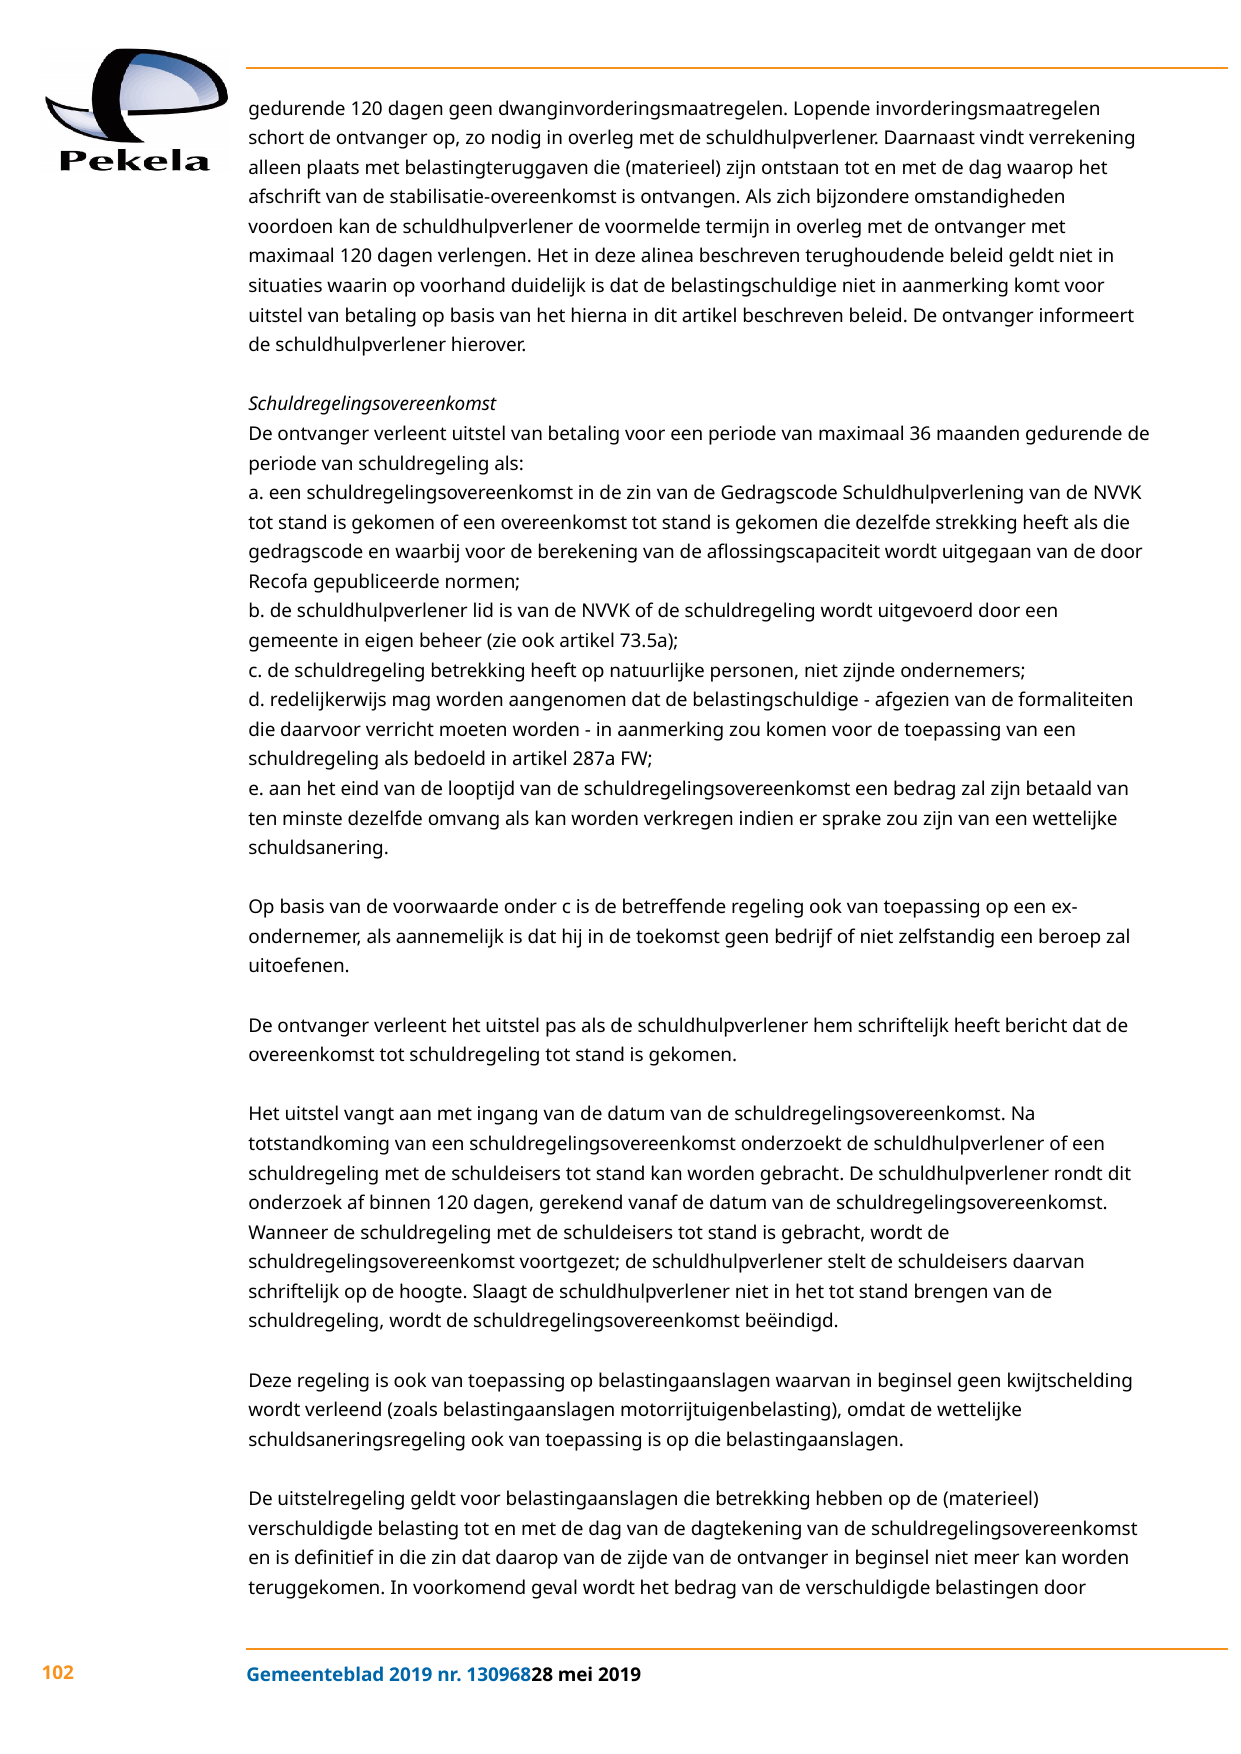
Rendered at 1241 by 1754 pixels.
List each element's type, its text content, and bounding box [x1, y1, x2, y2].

text De ontvanger verleent het uitstel pas als de schuldhulpverlener hem schriftelijk heeft bericht dat de overeenkomst tot schuldregeling tot stand is gekomen. [248, 1012, 1152, 1067]
picture [41, 47, 231, 172]
text b. de schuldhulpverlener lid is van de NVVK of de schuldregeling wordt uitgevoerd door een gemeente in eigen beheer (zie ook artikel 73.5a); [248, 598, 1152, 653]
text De uitstelregeling geldt voor belastingaanslagen die betrekking hebben op de (materieel) verschuldigde belasting tot en met de dag van de dagtekening van de schuldregelingsovereenkomst en is definitief in die zin dat daarop van de zijde van de ontvanger in beginsel niet meer kan worden teruggekomen. In voorkomend geval wordt het bedrag van de verschuldigde belastingen door [248, 1485, 1152, 1600]
text a. een schuldregelingsovereenkomst in de zin van de Gedragscode Schuldhulpverlening van de NVVK tot stand is gekomen of een overeenkomst tot stand is gekomen die dezelfde strekking heeft als die gedragscode en waarbij voor de berekening van de aflossingscapaciteit wordt uitgegaan van de door Recofa gepubliceerde normen; [248, 479, 1152, 594]
text gedurende 120 dagen geen dwanginvorderingsmaatregelen. Lopende invorderingsmaatregelen schort de ontvanger op, zo nodig in overleg met de schuldhulpverlener. Daarnaast vindt verrekening alleen plaats met belastingteruggaven die (materieel) zijn ontstaan tot en met de dag waarop het afschrift van de stabilisatie-overeenkomst is ontvangen. Als zich bijzondere omstandigheden voordoen kan de schuldhulpverlener de voormelde termijn in overleg met de ontvanger met maximaal 120 dagen verlengen. Het in deze alinea beschreven terughoudende beleid geldt niet in situaties waarin op voorhand duidelijk is dat de belastingschuldige niet in aanmerking komt voor uitstel van betaling op basis van het hierna in dit artikel beschreven beleid. De ontvanger informeert de schuldhulpverlener hierover. [248, 95, 1152, 357]
text d. redelijkerwijs mag worden aangenomen dat de belastingschuldige - afgezien van de formaliteiten die daarvoor verricht moeten worden - in aanmerking zou komen voor de toepassing van een schuldregeling als bedoeld in artikel 287a FW; [248, 686, 1152, 771]
text c. de schuldregeling betrekking heeft op natuurlijke personen, niet zijnde ondernemers; [248, 657, 1152, 683]
text Schuldregelingsovereenkomst [248, 391, 1152, 416]
text De ontvanger verleent uitstel van betaling voor een periode van maximaal 36 maanden gedurende de periode van schuldregeling als: [248, 420, 1152, 476]
text e. aan het eind van de looptijd van de schuldregelingsovereenkomst een bedrag zal zijn betaald van ten minste dezelfde omvang als kan worden verkregen indien er sprake zou zijn van een wettelijke schuldsanering. [248, 775, 1152, 860]
text Het uitstel vangt aan met ingang van de datum van de schuldregelingsovereenkomst. Na totstandkoming van een schuldregelingsovereenkomst onderzoekt de schuldhulpverlener of een schuldregeling met de schuldeisers tot stand kan worden gebracht. De schuldhulpverlener rondt dit onderzoek af binnen 120 dagen, gerekend vanaf de datum van de schuldregelingsovereenkomst. Wanneer de schuldregeling met de schuldeisers tot stand is gebracht, wordt de schuldregelingsovereenkomst voortgezet; de schuldhulpverlener stelt de schuldeisers daarvan schriftelijk op de hoogte. Slaagt de schuldhulpverlener niet in het tot stand brengen van de schuldregeling, wordt de schuldregelingsovereenkomst beëindigd. [248, 1101, 1152, 1333]
text Deze regeling is ook van toepassing op belastingaanslagen waarvan in beginsel geen kwijtschelding wordt verleend (zoals belastingaanslagen motorrijtuigenbelasting), omdat de wettelijke schuldsaneringsregeling ook van toepassing is op die belastingaanslagen. [248, 1367, 1152, 1452]
text Op basis van de voorwaarde onder c is de betreffende regeling ook van toepassing op een ex-ondernemer, als aannemelijk is dat hij in de toekomst geen bedrijf of niet zelfstandig een beroep zal uitoefenen. [248, 893, 1152, 978]
